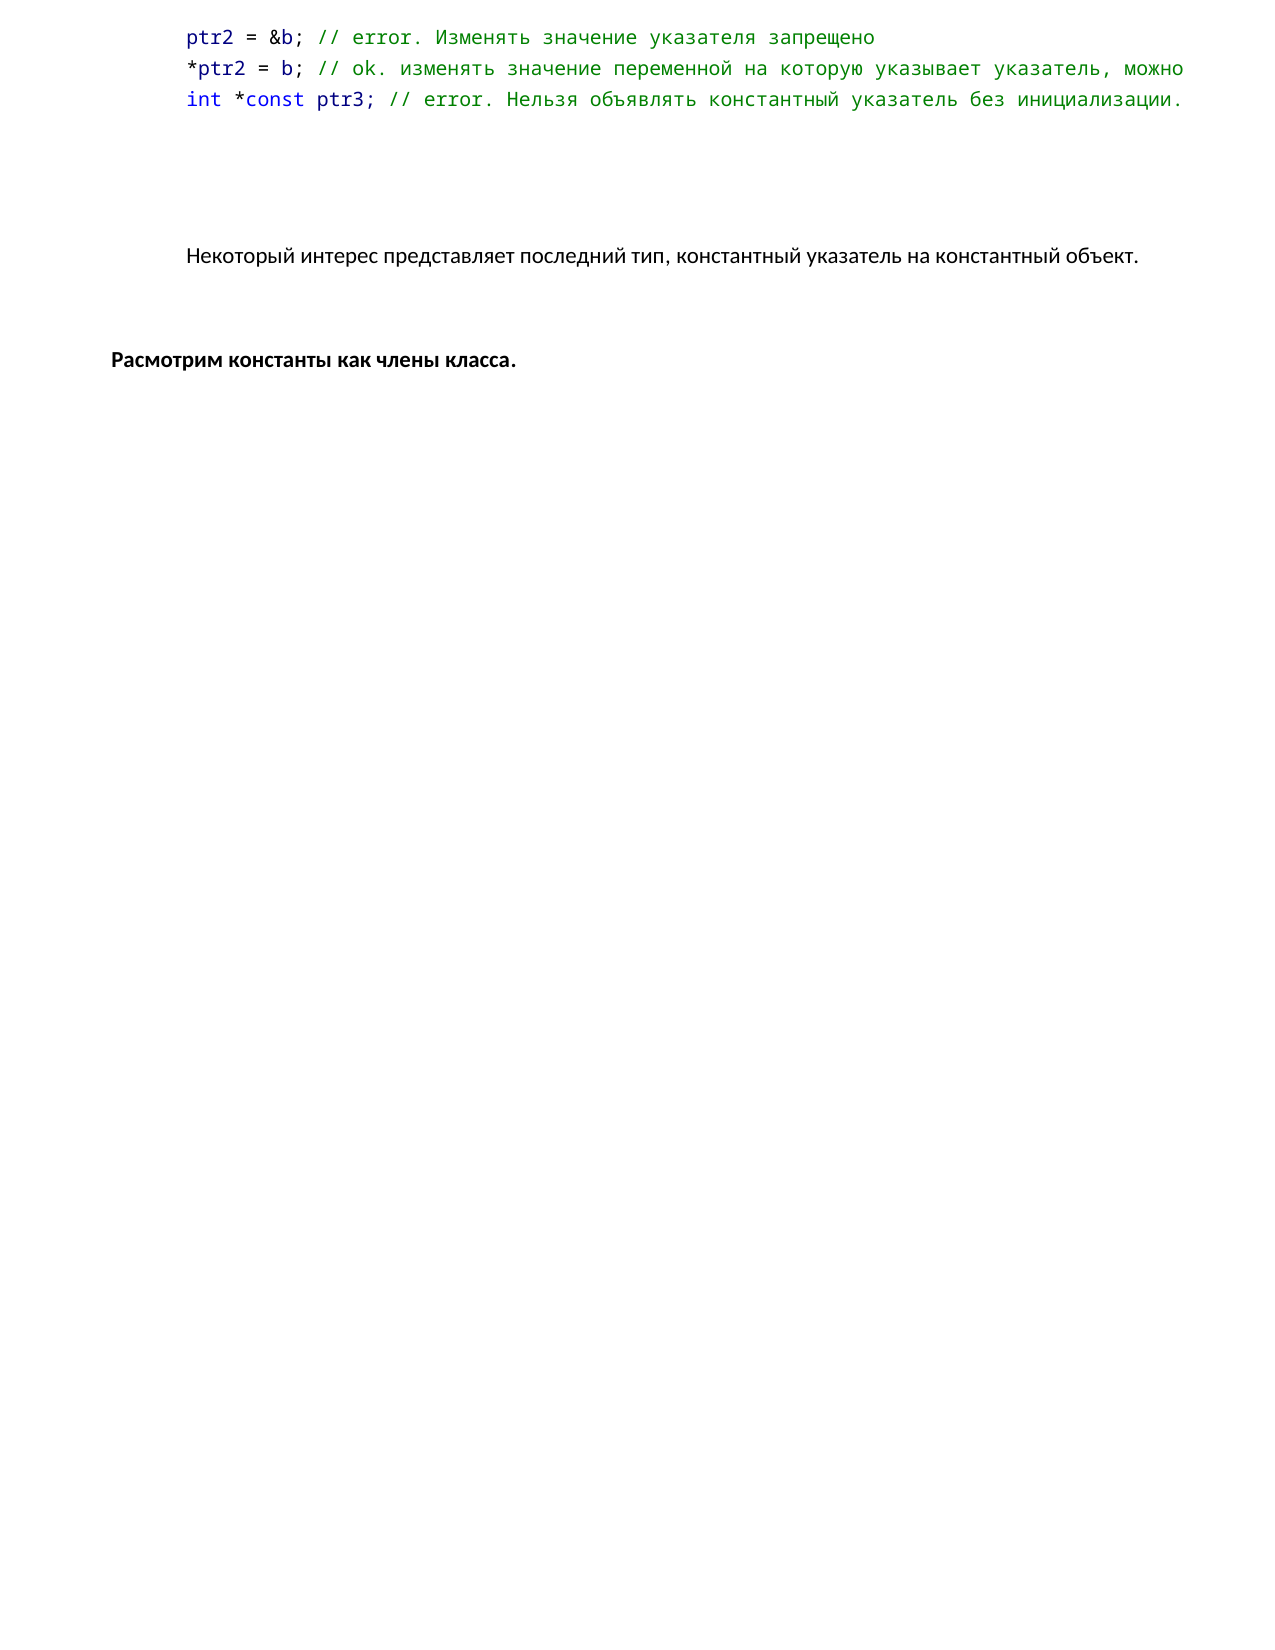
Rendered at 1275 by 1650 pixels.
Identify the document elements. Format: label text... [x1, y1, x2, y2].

text *ptr2 = b; // ok. изменять значение переменной на которую указывает указатель, можно [111, 54, 1234, 81]
text Расмотрим константы как члены класса. [111, 345, 1234, 373]
text int *const ptr3; // error. Нельзя объявлять константный указатель без инициализации. [111, 85, 1234, 112]
text ptr2 = &b; // error. Изменять значение указателя запрещено [111, 23, 1234, 50]
text Некоторый интерес представляет последний тип, константный указатель на константный объект. [111, 241, 1234, 269]
